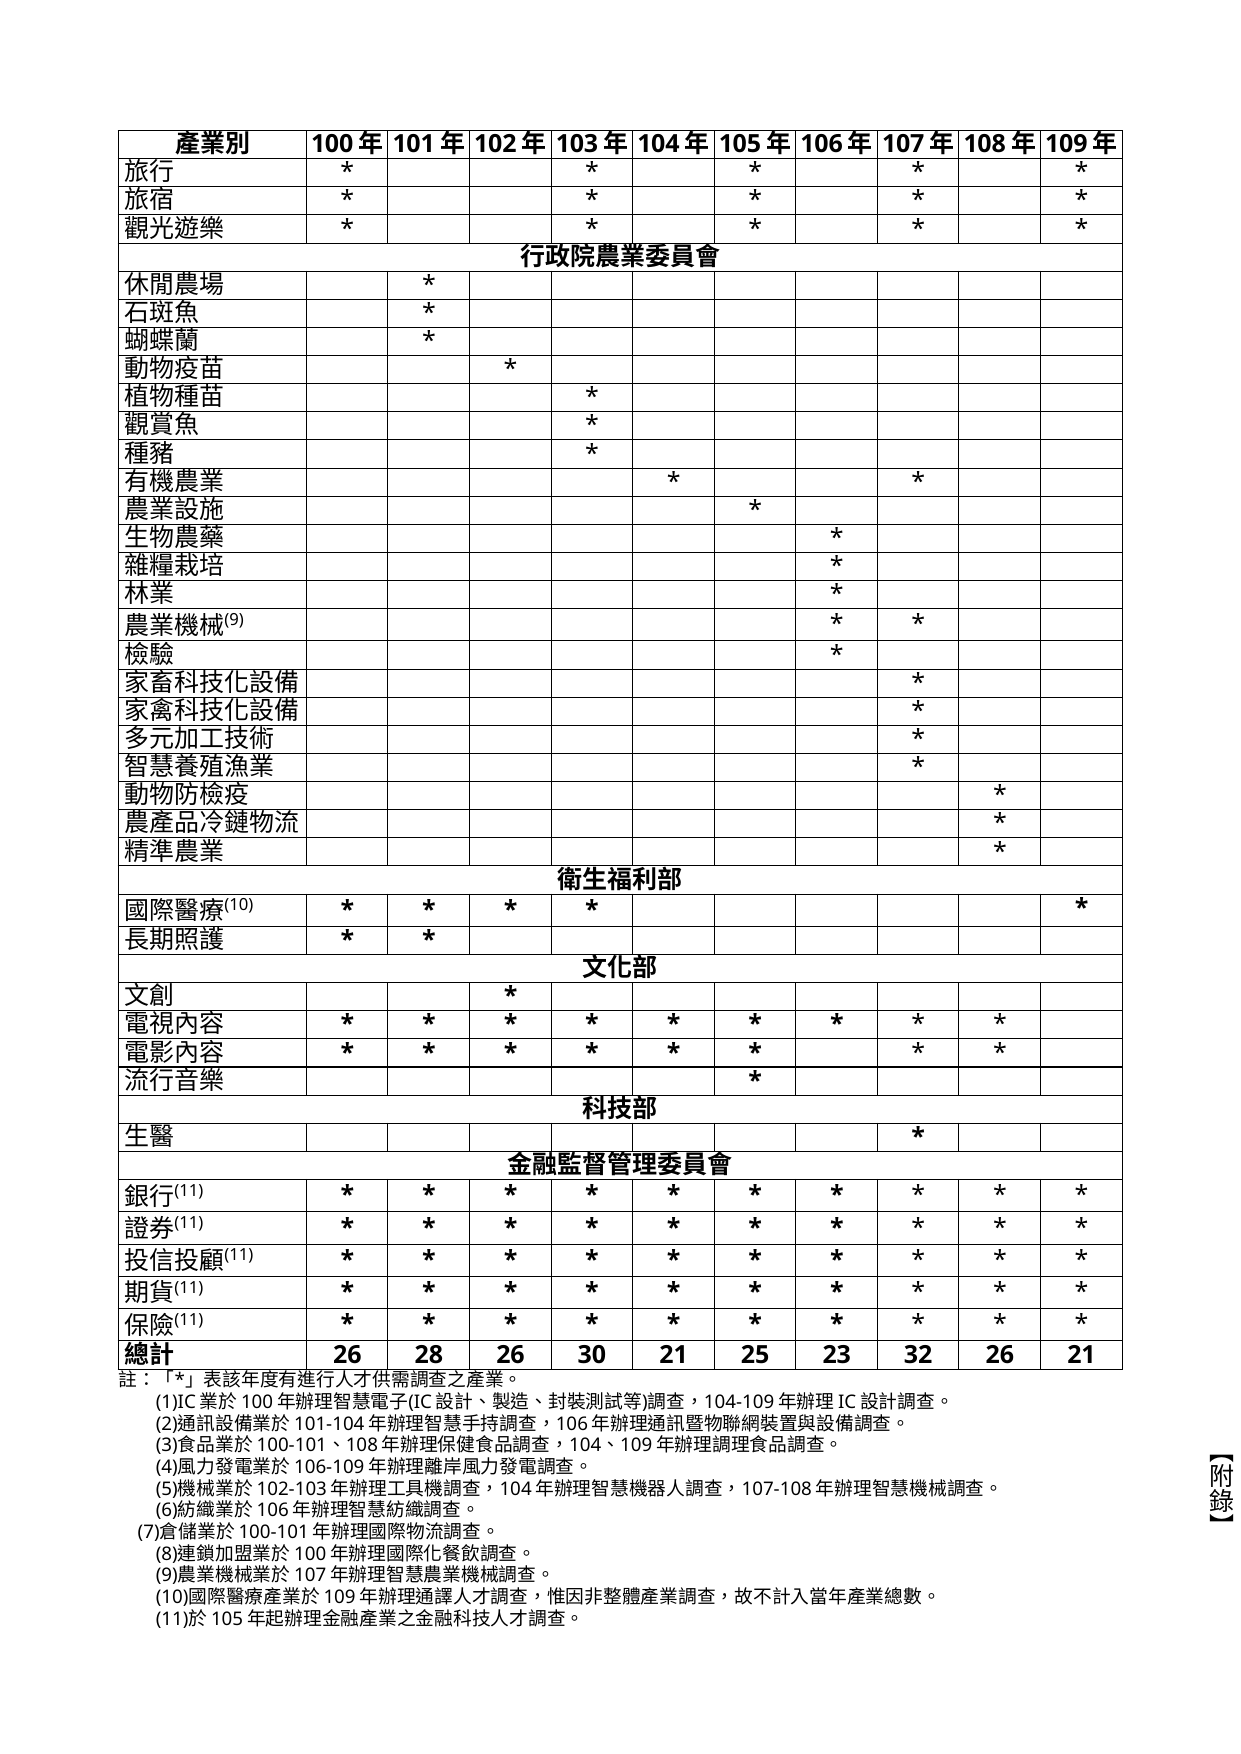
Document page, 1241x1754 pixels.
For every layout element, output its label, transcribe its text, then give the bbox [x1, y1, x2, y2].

table_cell * [388, 1180, 469, 1211]
table_cell [470, 838, 551, 865]
table_cell [796, 895, 877, 926]
table_cell [715, 895, 795, 926]
table_cell * [552, 1011, 632, 1038]
table_cell [388, 356, 469, 383]
table_cell [470, 328, 551, 355]
table_cell [959, 272, 1040, 299]
table_cell [388, 810, 469, 837]
table_cell [959, 412, 1040, 439]
table_cell [959, 497, 1040, 524]
table_cell * [307, 1039, 387, 1066]
table_cell * [552, 440, 632, 467]
table_cell [470, 782, 551, 809]
table_cell * [470, 1011, 551, 1038]
table_cell * [1041, 1277, 1122, 1308]
table_cell * [1041, 1212, 1122, 1243]
table_cell [1041, 670, 1122, 697]
table_cell * [796, 1277, 877, 1308]
table_cell * [878, 1180, 958, 1211]
table_cell [1041, 300, 1122, 327]
table_cell [1041, 440, 1122, 467]
table_cell [388, 1124, 469, 1151]
table_cell [388, 384, 469, 411]
table_cell [633, 983, 714, 1010]
table_cell * [959, 1245, 1040, 1276]
table_cell [1041, 810, 1122, 837]
table_cell [796, 412, 877, 439]
table_cell [633, 384, 714, 411]
table_cell [388, 215, 469, 242]
table_cell [388, 553, 469, 580]
table_cell 30 [552, 1341, 632, 1368]
table_cell * [796, 1011, 877, 1038]
table_cell [633, 272, 714, 299]
table_cell 國際醫療(10) [119, 895, 306, 926]
table_cell 植物種苗 [119, 384, 306, 411]
table_cell 生物農藥 [119, 525, 306, 552]
table_cell 衛生福利部 [119, 866, 1122, 893]
table_cell [959, 187, 1040, 214]
table_cell [470, 440, 551, 467]
table_cell * [796, 1180, 877, 1211]
table_cell * [388, 1309, 469, 1340]
table_cell [307, 726, 387, 753]
table_cell [796, 1068, 877, 1094]
table_cell [715, 469, 795, 496]
table_cell * [388, 1212, 469, 1243]
table_cell [470, 525, 551, 552]
table_cell [796, 159, 877, 186]
table_cell [959, 159, 1040, 186]
table_header 102年 [470, 131, 551, 158]
table_cell 23 [796, 1341, 877, 1368]
table_cell * [470, 1245, 551, 1276]
table_cell [959, 670, 1040, 697]
table_cell * [388, 895, 469, 926]
table_cell [959, 1068, 1040, 1094]
table_cell [1041, 1039, 1122, 1066]
table_cell * [959, 1277, 1040, 1308]
table_cell [470, 581, 551, 608]
table_cell [796, 328, 877, 355]
table_cell [470, 927, 551, 954]
table_cell [633, 328, 714, 355]
table_cell [470, 609, 551, 640]
table_cell 農產品冷鏈物流 [119, 810, 306, 837]
table_cell [715, 384, 795, 411]
table_cell [552, 641, 632, 668]
table_cell * [1041, 1180, 1122, 1211]
table_cell [959, 754, 1040, 781]
table_cell [715, 356, 795, 383]
table_cell [959, 356, 1040, 383]
table_cell [307, 412, 387, 439]
table_cell * [878, 1039, 958, 1066]
table_cell [633, 838, 714, 865]
table_cell [959, 698, 1040, 725]
table_cell [959, 927, 1040, 954]
table_cell [878, 272, 958, 299]
table_cell * [552, 895, 632, 926]
table_cell [878, 810, 958, 837]
table_cell [552, 609, 632, 640]
table_cell [796, 698, 877, 725]
table_cell [307, 525, 387, 552]
table_cell [715, 300, 795, 327]
table_cell * [715, 497, 795, 524]
table_cell [633, 895, 714, 926]
table_cell * [1041, 187, 1122, 214]
table_cell * [470, 1212, 551, 1243]
table_cell * [470, 983, 551, 1010]
table_cell [470, 159, 551, 186]
table_cell [633, 698, 714, 725]
table_cell * [307, 1245, 387, 1276]
table_header 107年 [878, 131, 958, 158]
table_cell [552, 810, 632, 837]
table_cell * [878, 698, 958, 725]
table_cell 科技部 [119, 1096, 1122, 1123]
table_cell [307, 328, 387, 355]
table_cell [715, 983, 795, 1010]
table_cell [470, 1124, 551, 1151]
table_cell [715, 754, 795, 781]
table_cell 32 [878, 1341, 958, 1368]
table_cell * [307, 1180, 387, 1211]
table_cell 觀賞魚 [119, 412, 306, 439]
table_cell [470, 670, 551, 697]
table_cell [633, 525, 714, 552]
table_cell [552, 300, 632, 327]
table_cell [388, 525, 469, 552]
table_cell [307, 497, 387, 524]
table_cell * [307, 1212, 387, 1243]
table_header 產業別 [119, 131, 306, 158]
table_cell * [470, 895, 551, 926]
table_cell [796, 300, 877, 327]
table_cell [307, 838, 387, 865]
table_cell * [307, 895, 387, 926]
table_cell [388, 754, 469, 781]
table_cell 電影內容 [119, 1039, 306, 1066]
table_cell 長期照護 [119, 927, 306, 954]
table_cell 證券(11) [119, 1212, 306, 1243]
table_cell * [552, 412, 632, 439]
table_cell [633, 670, 714, 697]
table_cell [1041, 1011, 1122, 1038]
table_cell * [470, 1309, 551, 1340]
table_cell * [307, 1011, 387, 1038]
table_cell * [1041, 1245, 1122, 1276]
text (11)於105年起辦理金融產業之金融科技人才調查。 [118, 1608, 1122, 1629]
table_cell [552, 670, 632, 697]
table_cell [878, 384, 958, 411]
table_cell [470, 810, 551, 837]
table_cell * [959, 810, 1040, 837]
table_cell [552, 1124, 632, 1151]
table_cell [633, 300, 714, 327]
text (10)國際醫療產業於109年辦理通譯人才調查，惟因非整體產業調查，故不計入當年產業總數。 [118, 1586, 1122, 1608]
table_cell * [796, 641, 877, 668]
table_cell * [878, 187, 958, 214]
table_cell [1041, 726, 1122, 753]
table_cell * [878, 754, 958, 781]
table_cell 家禽科技化設備 [119, 698, 306, 725]
table_cell [552, 328, 632, 355]
table_cell [552, 525, 632, 552]
table_header 106年 [796, 131, 877, 158]
table_cell [388, 159, 469, 186]
table_cell 電視內容 [119, 1011, 306, 1038]
table_cell * [878, 469, 958, 496]
table_cell * [878, 1277, 958, 1308]
table_cell * [715, 1068, 795, 1094]
table_cell 農業機械(9) [119, 609, 306, 640]
table_cell 家畜科技化設備 [119, 670, 306, 697]
table_cell [552, 469, 632, 496]
table_cell [388, 440, 469, 467]
table_cell * [1041, 159, 1122, 186]
table_cell * [878, 670, 958, 697]
table_cell [470, 272, 551, 299]
table_cell [1041, 927, 1122, 954]
table_cell * [633, 469, 714, 496]
table_cell 期貨(11) [119, 1277, 306, 1308]
table_cell * [552, 159, 632, 186]
table_cell [878, 895, 958, 926]
table_cell 農業設施 [119, 497, 306, 524]
table_cell [633, 187, 714, 214]
table_cell [470, 187, 551, 214]
table_cell [470, 698, 551, 725]
table_cell 林業 [119, 581, 306, 608]
table_cell [633, 1068, 714, 1094]
table_cell * [959, 1011, 1040, 1038]
table_cell [959, 726, 1040, 753]
table_cell [878, 553, 958, 580]
table_cell * [715, 1011, 795, 1038]
table_cell [633, 726, 714, 753]
table_cell * [715, 1277, 795, 1308]
table_cell [1041, 754, 1122, 781]
table_cell [878, 983, 958, 1010]
text (3)食品業於100-101、108年辦理保健食品調查，104、109年辦理調理食品調查。 [118, 1434, 1122, 1456]
table_cell [388, 497, 469, 524]
table_cell [959, 469, 1040, 496]
table_cell * [552, 1277, 632, 1308]
table_cell 流行音樂 [119, 1068, 306, 1094]
text (6)紡織業於106年辦理智慧紡織調查。 [118, 1499, 1122, 1521]
table_cell [552, 927, 632, 954]
table_cell [715, 553, 795, 580]
table_cell [307, 754, 387, 781]
table_cell 21 [633, 1341, 714, 1368]
table_header 105年 [715, 131, 795, 158]
table_cell [959, 384, 1040, 411]
table_cell * [552, 187, 632, 214]
table_cell [307, 983, 387, 1010]
table_cell 25 [715, 1341, 795, 1368]
table_cell [470, 215, 551, 242]
table_cell [388, 641, 469, 668]
table_cell * [959, 1039, 1040, 1066]
table_cell [1041, 469, 1122, 496]
table_cell [1041, 983, 1122, 1010]
table_cell [470, 412, 551, 439]
table_cell * [307, 215, 387, 242]
table_cell * [633, 1212, 714, 1243]
table_cell [307, 782, 387, 809]
table_cell [633, 553, 714, 580]
text (1)IC業於100年辦理智慧電子(IC設計、製造、封裝測試等)調查，104-109年辦理IC設計調查。 [118, 1391, 1122, 1413]
table_cell [715, 670, 795, 697]
table_cell [1041, 328, 1122, 355]
table_cell [878, 838, 958, 865]
table_cell [307, 356, 387, 383]
table_cell * [715, 1309, 795, 1340]
table_cell * [633, 1277, 714, 1308]
table_cell * [959, 1309, 1040, 1340]
table_cell [470, 1068, 551, 1094]
table_cell [1041, 838, 1122, 865]
table_cell [796, 1039, 877, 1066]
table_cell * [633, 1309, 714, 1340]
table_cell [552, 726, 632, 753]
table_cell [796, 272, 877, 299]
table_cell [796, 469, 877, 496]
table_cell [715, 440, 795, 467]
table_cell 多元加工技術 [119, 726, 306, 753]
table_cell [959, 983, 1040, 1010]
text (2)通訊設備業於101-104年辦理智慧手持調查，106年辦理通訊暨物聯網裝置與設備調查。 [118, 1413, 1122, 1434]
table_cell [878, 927, 958, 954]
table_cell [1041, 412, 1122, 439]
table_cell [307, 698, 387, 725]
table_cell 26 [307, 1341, 387, 1368]
table_cell [470, 754, 551, 781]
table_cell * [307, 1309, 387, 1340]
table_cell [307, 1124, 387, 1151]
table_cell * [388, 927, 469, 954]
table_cell [633, 440, 714, 467]
table_cell * [878, 1124, 958, 1151]
table_cell [715, 525, 795, 552]
table_cell * [388, 272, 469, 299]
table_cell [307, 384, 387, 411]
table_cell [552, 356, 632, 383]
table_cell * [470, 1277, 551, 1308]
table_cell [633, 927, 714, 954]
table_header 108年 [959, 131, 1040, 158]
table_cell [552, 553, 632, 580]
table_cell 檢驗 [119, 641, 306, 668]
table_cell * [959, 838, 1040, 865]
table_cell [796, 187, 877, 214]
table_cell 旅宿 [119, 187, 306, 214]
table_cell 總計 [119, 1341, 306, 1368]
table_cell [633, 1124, 714, 1151]
table_cell * [633, 1039, 714, 1066]
table_cell 銀行(11) [119, 1180, 306, 1211]
text (4)風力發電業於106-109年辦理離岸風力發電調查。 [118, 1456, 1122, 1478]
table_cell [552, 497, 632, 524]
table_cell * [959, 1180, 1040, 1211]
table_cell * [796, 525, 877, 552]
table_cell [388, 698, 469, 725]
table_cell * [1041, 895, 1122, 926]
table_cell [470, 726, 551, 753]
table_cell [470, 469, 551, 496]
table_cell 石斑魚 [119, 300, 306, 327]
table_cell [878, 412, 958, 439]
table_cell [878, 641, 958, 668]
table_cell * [1041, 215, 1122, 242]
table_cell * [552, 215, 632, 242]
table_cell [959, 328, 1040, 355]
table_cell * [307, 187, 387, 214]
table_cell [715, 810, 795, 837]
table_cell 觀光遊樂 [119, 215, 306, 242]
table_cell [388, 469, 469, 496]
table_cell * [715, 1212, 795, 1243]
table_cell [878, 782, 958, 809]
table_cell [307, 440, 387, 467]
table_cell [470, 384, 551, 411]
table_cell [715, 782, 795, 809]
table_cell [715, 581, 795, 608]
table_cell [633, 215, 714, 242]
table_cell * [470, 356, 551, 383]
table_cell 雜糧栽培 [119, 553, 306, 580]
text (8)連鎖加盟業於100年辦理國際化餐飲調查。 [118, 1543, 1122, 1564]
table_cell * [552, 1309, 632, 1340]
table_cell [959, 215, 1040, 242]
table_cell [388, 609, 469, 640]
table_cell [715, 927, 795, 954]
table_cell [878, 328, 958, 355]
table_cell * [307, 927, 387, 954]
table_cell 有機農業 [119, 469, 306, 496]
table_cell [633, 754, 714, 781]
table_cell * [878, 1011, 958, 1038]
table_cell [1041, 553, 1122, 580]
table_cell [470, 497, 551, 524]
table_cell * [552, 1180, 632, 1211]
table_cell * [388, 1011, 469, 1038]
table_cell [1041, 1068, 1122, 1094]
table_cell * [307, 159, 387, 186]
table_cell [552, 1068, 632, 1094]
text 註：「*」表該年度有進行人才供需調查之產業。 [118, 1370, 1122, 1391]
table_cell 行政院農業委員會 [119, 244, 1122, 271]
table_cell [878, 525, 958, 552]
table_cell [307, 641, 387, 668]
table_cell * [878, 159, 958, 186]
table_cell 生醫 [119, 1124, 306, 1151]
table_cell * [633, 1245, 714, 1276]
table_cell 文化部 [119, 955, 1122, 982]
table_cell * [715, 159, 795, 186]
table_cell * [388, 1277, 469, 1308]
table_cell [633, 497, 714, 524]
table_cell [1041, 581, 1122, 608]
table_cell [959, 1124, 1040, 1151]
table_cell [715, 328, 795, 355]
table_cell [388, 838, 469, 865]
table_cell [715, 726, 795, 753]
table_cell * [552, 1039, 632, 1066]
table_cell [633, 159, 714, 186]
table_cell [796, 497, 877, 524]
table_cell [307, 469, 387, 496]
table_cell * [715, 1245, 795, 1276]
table_cell [715, 641, 795, 668]
table_cell 旅行 [119, 159, 306, 186]
text (7)倉儲業於100-101年辦理國際物流調查。 [118, 1521, 1122, 1543]
table_cell [959, 440, 1040, 467]
table_cell [1041, 609, 1122, 640]
table_cell [388, 670, 469, 697]
text (5)機械業於102-103年辦理工具機調查，104年辦理智慧機器人調查，107-108年辦理智慧機械調查。 [118, 1478, 1122, 1499]
table_cell 26 [959, 1341, 1040, 1368]
table_cell [796, 927, 877, 954]
table_cell 動物防檢疫 [119, 782, 306, 809]
table_cell * [878, 609, 958, 640]
table_cell [1041, 525, 1122, 552]
table_cell [715, 412, 795, 439]
table_cell [1041, 384, 1122, 411]
table_cell [388, 581, 469, 608]
table_cell 文創 [119, 983, 306, 1010]
table_cell [307, 553, 387, 580]
table_cell * [715, 215, 795, 242]
table_cell [715, 838, 795, 865]
table_cell [1041, 698, 1122, 725]
table_cell * [715, 1039, 795, 1066]
table_cell * [388, 328, 469, 355]
table_cell [959, 525, 1040, 552]
table_cell * [715, 187, 795, 214]
table_cell * [470, 1039, 551, 1066]
table_cell [715, 609, 795, 640]
table_cell [796, 838, 877, 865]
table_header 101年 [388, 131, 469, 158]
table_cell * [796, 1309, 877, 1340]
table_cell [1041, 1124, 1122, 1151]
table_cell 投信投顧(11) [119, 1245, 306, 1276]
table_cell [878, 1068, 958, 1094]
table_cell [796, 810, 877, 837]
table_cell [388, 726, 469, 753]
table_cell * [552, 384, 632, 411]
table_cell [470, 553, 551, 580]
table_cell [715, 272, 795, 299]
table_cell [878, 300, 958, 327]
table_cell [959, 895, 1040, 926]
table_cell [878, 356, 958, 383]
table_cell [307, 272, 387, 299]
table_cell [878, 581, 958, 608]
table_cell [1041, 356, 1122, 383]
table_cell [633, 810, 714, 837]
table_cell 金融監督管理委員會 [119, 1152, 1122, 1179]
table_header 104年 [633, 131, 714, 158]
table_cell * [878, 1245, 958, 1276]
table_cell * [633, 1180, 714, 1211]
table_cell [715, 1124, 795, 1151]
table_cell * [959, 782, 1040, 809]
table_cell [470, 300, 551, 327]
table_cell 26 [470, 1341, 551, 1368]
table_cell 精準農業 [119, 838, 306, 865]
table_cell * [470, 1180, 551, 1211]
table_cell * [552, 1245, 632, 1276]
table_cell [796, 384, 877, 411]
table_cell * [796, 609, 877, 640]
table_cell [307, 670, 387, 697]
table_cell [796, 356, 877, 383]
table_cell [552, 754, 632, 781]
table_cell [796, 782, 877, 809]
table_cell [796, 215, 877, 242]
table_cell * [878, 1309, 958, 1340]
table_cell * [388, 1245, 469, 1276]
table_cell [878, 497, 958, 524]
table_cell * [796, 553, 877, 580]
table_cell [633, 581, 714, 608]
table_cell [388, 983, 469, 1010]
table_cell [959, 581, 1040, 608]
table_cell 種豬 [119, 440, 306, 467]
table_cell [796, 754, 877, 781]
table_cell [796, 983, 877, 1010]
table_cell [552, 698, 632, 725]
table_cell * [552, 1212, 632, 1243]
table_cell [633, 412, 714, 439]
table_cell [796, 440, 877, 467]
table_cell [470, 641, 551, 668]
table_cell [388, 187, 469, 214]
table_cell [633, 782, 714, 809]
table_cell * [878, 215, 958, 242]
table_cell [796, 726, 877, 753]
table_cell [959, 300, 1040, 327]
table_cell * [388, 1039, 469, 1066]
table_cell [388, 1068, 469, 1094]
table_cell [552, 272, 632, 299]
table_cell [959, 553, 1040, 580]
table_cell [307, 300, 387, 327]
table_cell [796, 670, 877, 697]
table_cell 21 [1041, 1341, 1122, 1368]
table_cell * [388, 300, 469, 327]
table_cell * [633, 1011, 714, 1038]
table_header 103年 [552, 131, 632, 158]
table_cell [796, 1124, 877, 1151]
table_cell [633, 641, 714, 668]
table_cell * [878, 726, 958, 753]
table_cell 休閒農場 [119, 272, 306, 299]
table_cell [633, 609, 714, 640]
table_cell * [715, 1180, 795, 1211]
table_cell [552, 782, 632, 809]
table_cell 動物疫苗 [119, 356, 306, 383]
table_cell * [959, 1212, 1040, 1243]
table_cell * [796, 1245, 877, 1276]
table_cell [959, 641, 1040, 668]
table_cell [307, 581, 387, 608]
table_cell [878, 440, 958, 467]
table_cell [1041, 272, 1122, 299]
table_cell [633, 356, 714, 383]
table_cell * [1041, 1309, 1122, 1340]
table_cell * [796, 581, 877, 608]
table_cell [388, 782, 469, 809]
table_header 109年 [1041, 131, 1122, 158]
table_cell 28 [388, 1341, 469, 1368]
table_cell [552, 983, 632, 1010]
table_cell * [878, 1212, 958, 1243]
table_cell * [796, 1212, 877, 1243]
table_cell 智慧養殖漁業 [119, 754, 306, 781]
table_cell [1041, 497, 1122, 524]
text (9)農業機械業於107年辦理智慧農業機械調查。 [118, 1564, 1122, 1586]
table_cell [1041, 782, 1122, 809]
table_cell [552, 581, 632, 608]
table_cell [307, 810, 387, 837]
table_cell 保險(11) [119, 1309, 306, 1340]
table_cell [1041, 641, 1122, 668]
table_cell [715, 698, 795, 725]
table_cell [388, 412, 469, 439]
table_cell * [307, 1277, 387, 1308]
table_cell [307, 609, 387, 640]
table_cell [552, 838, 632, 865]
table_cell [959, 609, 1040, 640]
table_header 100年 [307, 131, 387, 158]
table_cell [307, 1068, 387, 1094]
table_cell 蝴蝶蘭 [119, 328, 306, 355]
